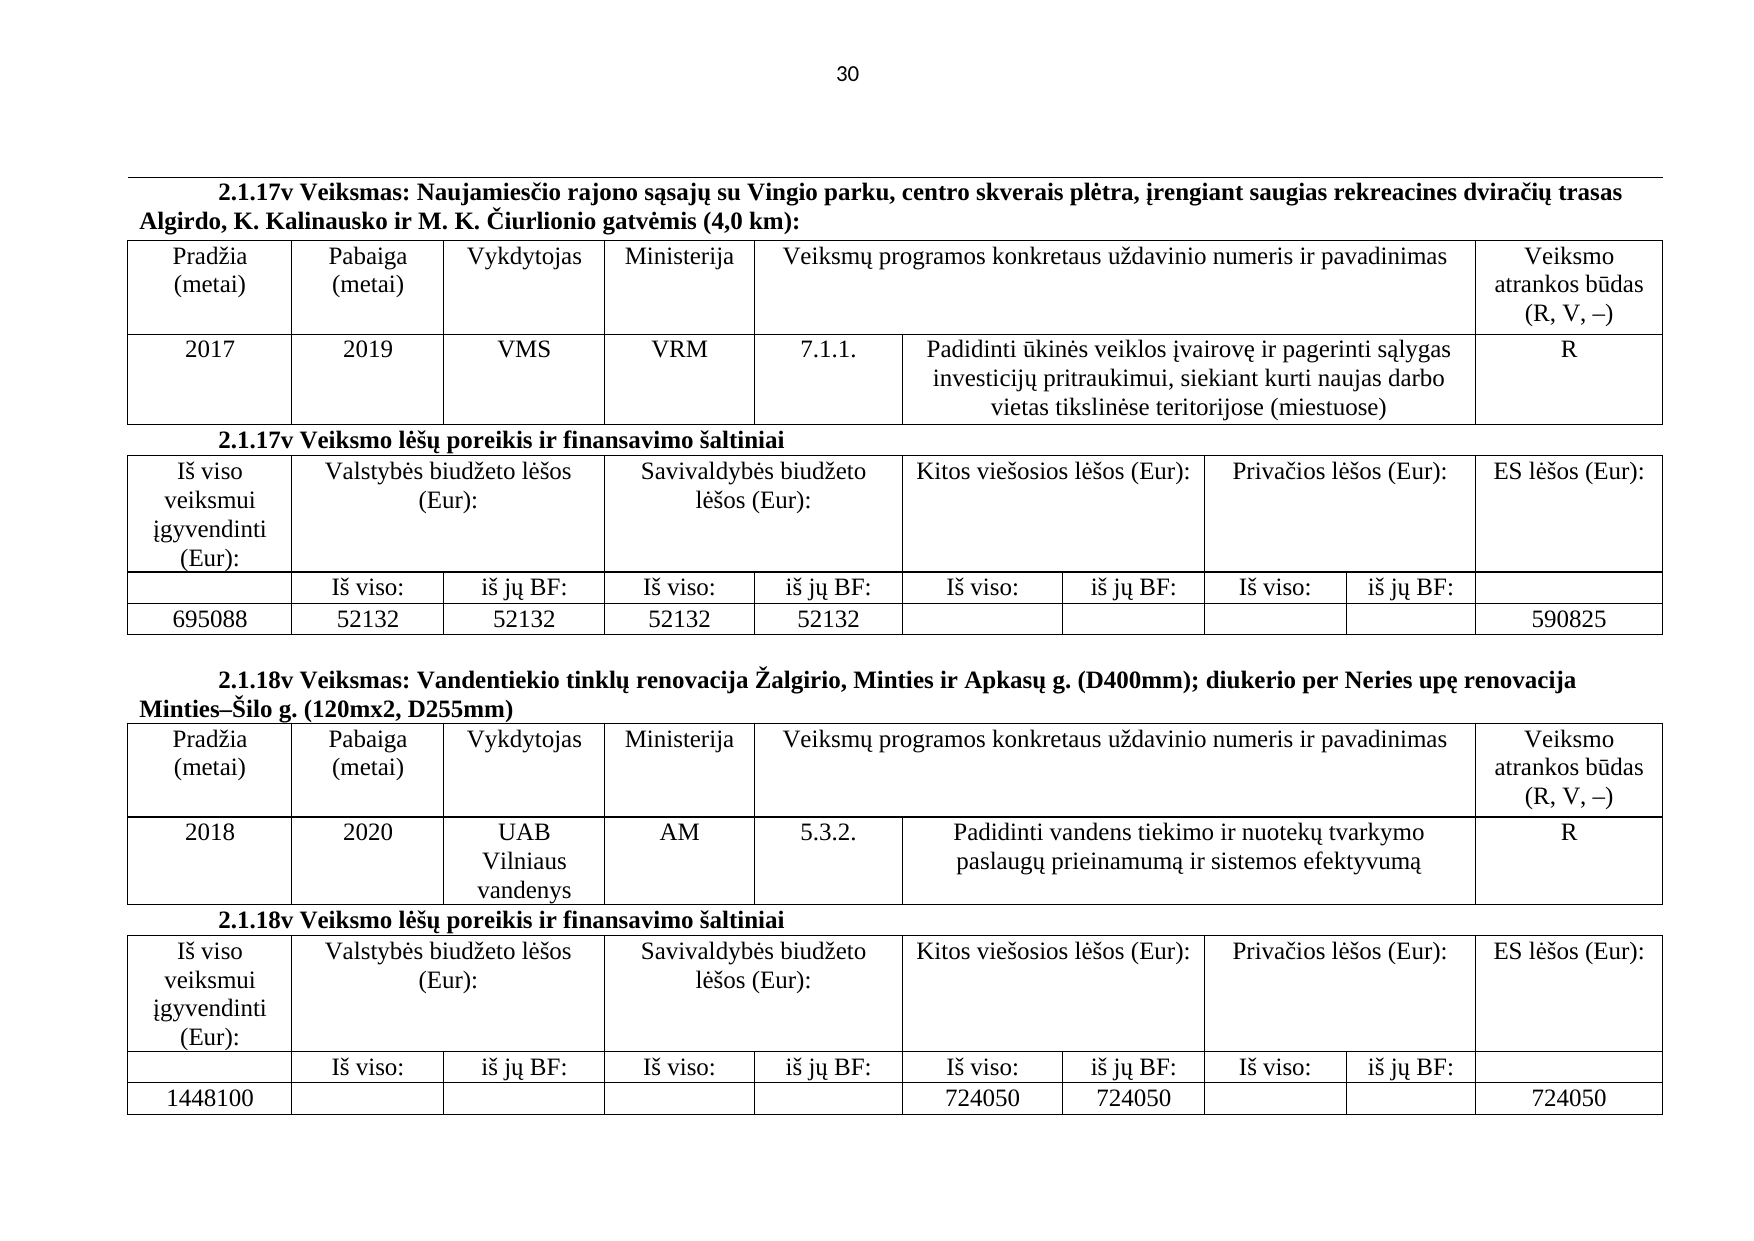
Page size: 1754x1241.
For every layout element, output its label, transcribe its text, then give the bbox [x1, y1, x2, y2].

table_cell 724050 [1476, 1083, 1662, 1113]
table_cell 2017 [128, 335, 291, 424]
table_cell Veiksmo atrankos būdas (R, V, –) [1476, 241, 1662, 333]
table_cell Iš viso: [292, 573, 443, 603]
table_cell Ministerija [605, 241, 754, 333]
table_cell [128, 1052, 291, 1082]
table_cell [1475, 1115, 1663, 1145]
table_cell [1347, 604, 1475, 634]
table_cell iš jų BF: [444, 573, 604, 603]
table_cell [604, 635, 754, 665]
table_cell 2018 [128, 818, 291, 904]
table_cell 52132 [444, 604, 604, 634]
table_cell iš jų BF: [444, 1052, 604, 1082]
table_cell R [1476, 818, 1662, 904]
table_cell Iš viso: [1205, 1052, 1346, 1082]
table_cell Padidinti vandens tiekimo ir nuotekų tvarkymo paslaugų prieinamumą ir sistemos efektyvumą [903, 818, 1475, 904]
table_cell [292, 635, 444, 665]
table_cell 695088 [128, 604, 291, 634]
table_cell 52132 [755, 604, 902, 634]
table_cell [1346, 1115, 1475, 1145]
table_cell AM [605, 818, 754, 904]
table_cell Ministerija [605, 724, 754, 816]
table_cell Iš viso: [903, 1052, 1062, 1082]
table_cell ES lėšos (Eur): [1476, 936, 1662, 1051]
table_cell iš jų BF: [755, 573, 902, 603]
table_cell iš jų BF: [1063, 573, 1204, 603]
table_cell 724050 [903, 1083, 1062, 1113]
table_cell 2019 [292, 335, 443, 424]
table_cell 5.3.2. [755, 818, 902, 904]
table_cell Iš viso: [903, 573, 1062, 603]
table_cell iš jų BF: [1347, 573, 1475, 603]
table_cell Iš viso veiksmui įgyvendinti (Eur): [128, 456, 291, 571]
table_cell [755, 1083, 902, 1113]
table_cell VRM [605, 335, 754, 424]
table_cell [444, 1083, 604, 1113]
table_cell Pabaiga (metai) [292, 241, 443, 333]
table_cell 2.1.17v Veiksmas: Naujamiesčio rajono sąsajų su Vingio parku, centro skverais plėtra, įrengiant saugias rekreacines dviračių trasas Algirdo, K. Kalinausko ir M. K. Čiurlionio gatvėmis (4,0 km): [128, 178, 1663, 240]
table_cell [1347, 1083, 1475, 1113]
table_cell 2.1.18v Veiksmo lėšų poreikis ir finansavimo šaltiniai [128, 905, 1663, 935]
table_cell 590825 [1476, 604, 1662, 634]
table_cell [128, 1115, 292, 1145]
table_cell Valstybės biudžeto lėšos (Eur): [292, 456, 604, 571]
table_cell 52132 [292, 604, 443, 634]
table_cell [1475, 635, 1663, 665]
table_cell Vykdytojas [444, 724, 604, 816]
table_cell [1346, 635, 1475, 665]
table_cell [1063, 635, 1204, 665]
table_cell 2020 [292, 818, 443, 904]
table_cell [128, 573, 291, 603]
table_cell Veiksmo atrankos būdas (R, V, –) [1476, 724, 1662, 816]
table_cell [1063, 1115, 1204, 1145]
table_cell Iš viso: [605, 573, 754, 603]
table_cell VMS [444, 335, 604, 424]
table_cell [604, 1115, 754, 1145]
table_cell 2.1.17v Veiksmo lėšų poreikis ir finansavimo šaltiniai [128, 425, 1663, 455]
table_cell [292, 1083, 443, 1113]
table_cell Pradžia (metai) [128, 241, 291, 333]
table_cell [754, 1115, 902, 1145]
table_cell Valstybės biudžeto lėšos (Eur): [292, 936, 604, 1051]
table_cell ES lėšos (Eur): [1476, 456, 1662, 571]
table_cell Kitos viešosios lėšos (Eur): [903, 936, 1204, 1051]
table_cell [605, 1083, 754, 1113]
table_cell Padidinti ūkinės veiklos įvairovę ir pagerinti sąlygas investicijų pritraukimui, siekiant kurti naujas darbo vietas tikslinėse teritorijose (miestuose) [903, 335, 1475, 424]
table_cell Kitos viešosios lėšos (Eur): [903, 456, 1204, 571]
table_cell iš jų BF: [755, 1052, 902, 1082]
table_cell [903, 604, 1062, 634]
table_cell [1204, 1115, 1346, 1145]
table_cell Pradžia (metai) [128, 724, 291, 816]
table_cell iš jų BF: [1063, 1052, 1204, 1082]
table_cell Privačios lėšos (Eur): [1205, 456, 1475, 571]
table_cell 1448100 [128, 1083, 291, 1113]
table_cell [444, 635, 604, 665]
table_cell [1063, 604, 1204, 634]
table_cell 724050 [1063, 1083, 1204, 1113]
table_cell Pabaiga (metai) [292, 724, 443, 816]
table_cell 2.1.18v Veiksmas: Vandentiekio tinklų renovacija Žalgirio, Minties ir Apkasų g. (D400mm); diukerio per Neries upę renovacija Minties–Šilo g. (120mx2, D255mm) [128, 665, 1663, 723]
table_cell 7.1.1. [755, 335, 902, 424]
table_cell [902, 1115, 1063, 1145]
table_cell [292, 1115, 444, 1145]
table_cell Iš viso: [292, 1052, 443, 1082]
table_cell [1476, 1052, 1662, 1082]
table_cell [1476, 573, 1662, 603]
table_cell Iš viso veiksmui įgyvendinti (Eur): [128, 936, 291, 1051]
table_cell Vykdytojas [444, 241, 604, 333]
table_cell Privačios lėšos (Eur): [1205, 936, 1475, 1051]
table_cell [902, 635, 1063, 665]
table_cell 52132 [605, 604, 754, 634]
table_cell Veiksmų programos konkretaus uždavinio numeris ir pavadinimas [755, 724, 1475, 816]
table_cell Savivaldybės biudžeto lėšos (Eur): [605, 456, 902, 571]
table_cell Veiksmų programos konkretaus uždavinio numeris ir pavadinimas [755, 241, 1475, 333]
table_cell UAB Vilniaus vandenys [444, 818, 604, 904]
table_cell Iš viso: [605, 1052, 754, 1082]
table_cell [1204, 635, 1346, 665]
table_cell [128, 635, 292, 665]
table_cell R [1476, 335, 1662, 424]
table_cell Iš viso: [1205, 573, 1346, 603]
table_cell [1205, 604, 1346, 634]
table_cell iš jų BF: [1347, 1052, 1475, 1082]
table_cell [1205, 1083, 1346, 1113]
table_cell Savivaldybės biudžeto lėšos (Eur): [605, 936, 902, 1051]
table_cell [754, 635, 902, 665]
table_cell [444, 1115, 604, 1145]
